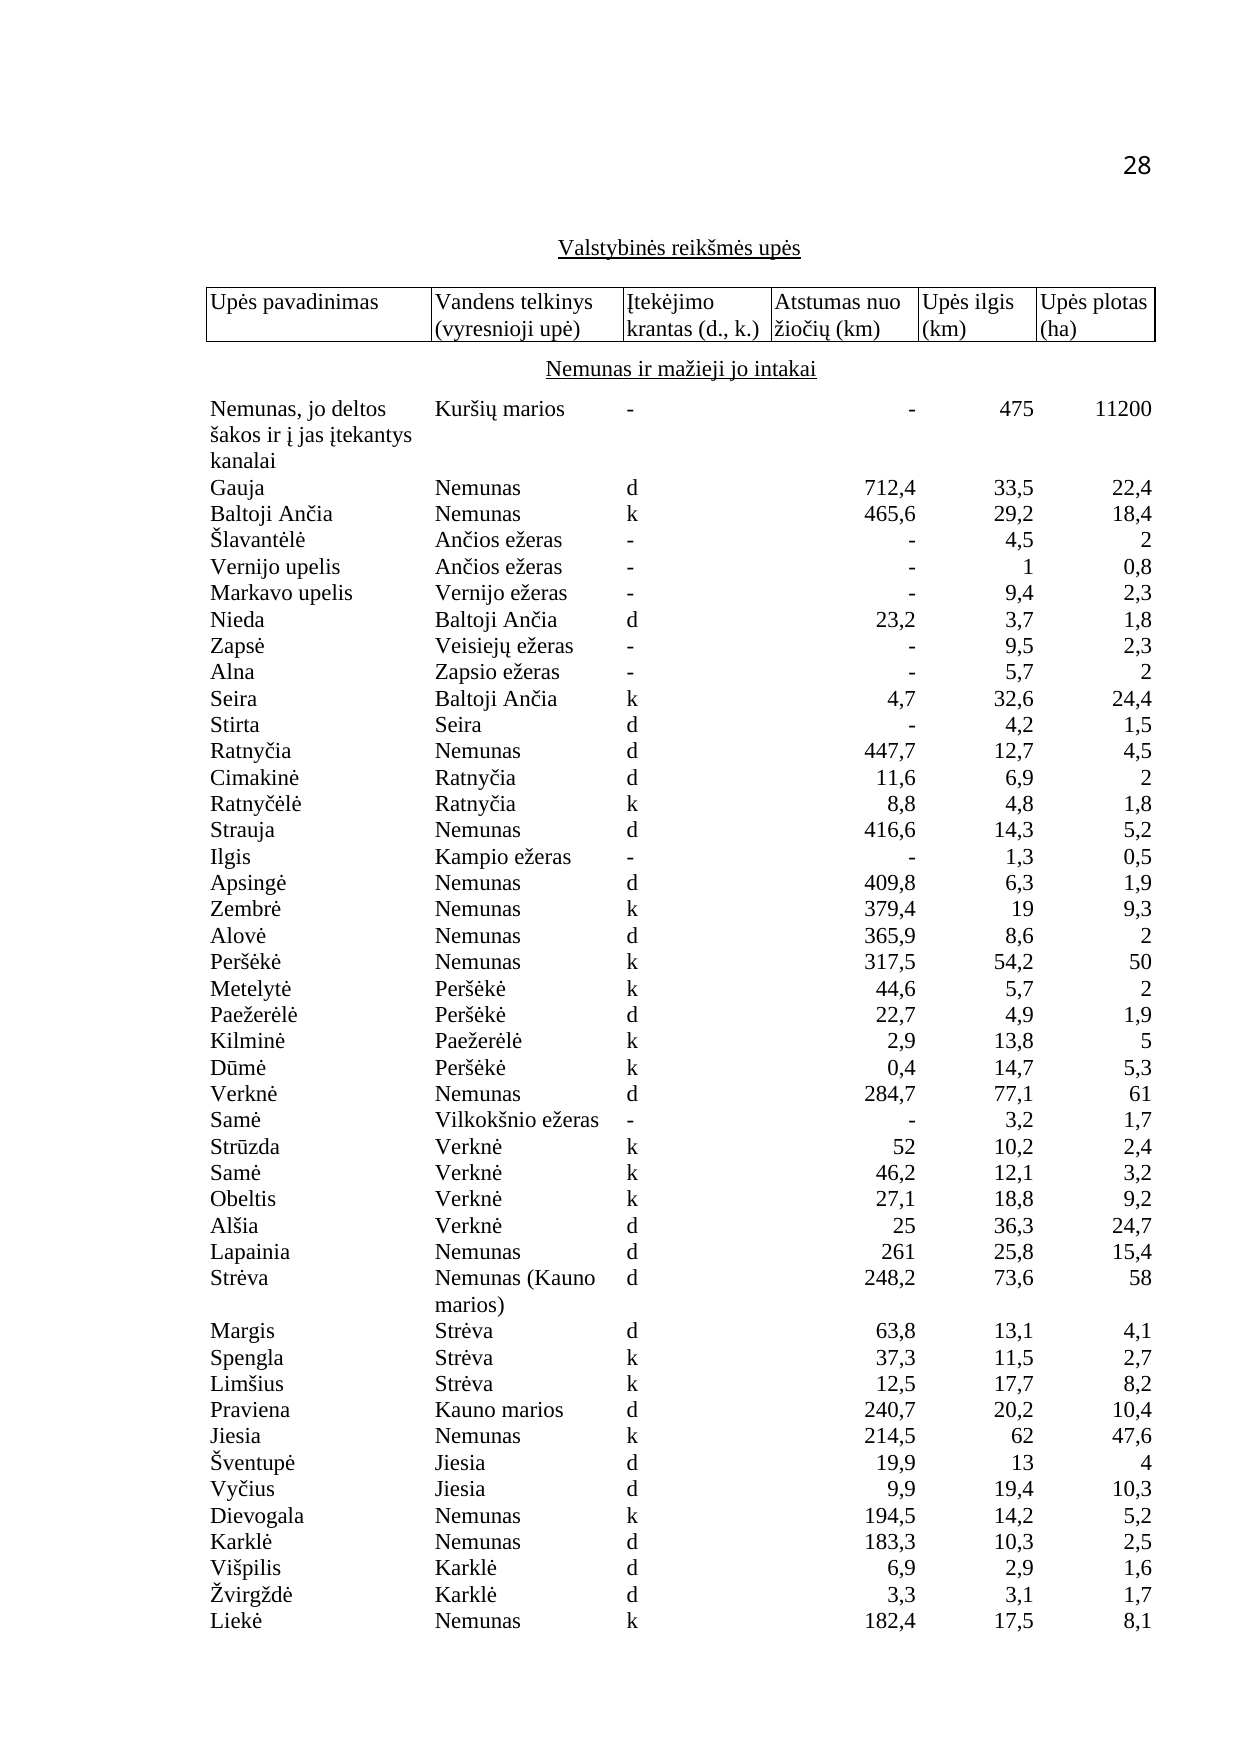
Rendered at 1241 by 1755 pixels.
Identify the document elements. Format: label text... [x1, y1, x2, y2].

table_cell 5,2 [1037, 1502, 1155, 1528]
table_cell d [623, 1475, 771, 1502]
table_cell Samė [207, 1159, 431, 1185]
table_cell 12,7 [919, 738, 1037, 764]
table_cell 1,5 [1037, 711, 1155, 737]
table_cell 2 [1037, 764, 1155, 790]
table_cell 10,4 [1037, 1396, 1155, 1423]
table_cell k [623, 948, 771, 974]
table_cell d [623, 816, 771, 843]
table_cell 3,2 [919, 1106, 1037, 1133]
table_cell 8,8 [771, 790, 919, 816]
table_cell - [623, 579, 771, 606]
table_cell Šlavantėlė [207, 527, 431, 553]
table_cell k [623, 1607, 771, 1633]
table_cell 6,3 [919, 869, 1037, 896]
table_cell 77,1 [919, 1080, 1037, 1106]
table_cell 4,1 [1037, 1317, 1155, 1343]
table_cell 240,7 [771, 1396, 919, 1423]
table_cell d [623, 738, 771, 764]
table_cell 24,7 [1037, 1212, 1155, 1238]
table_cell d [623, 1554, 771, 1581]
table_cell 2,3 [1037, 579, 1155, 606]
table_cell 2,4 [1037, 1133, 1155, 1159]
table_cell 9,3 [1037, 896, 1155, 922]
table_cell Cimakinė [207, 764, 431, 790]
table_cell Samė [207, 1106, 431, 1133]
table_cell Nemunas [431, 1502, 623, 1528]
table_cell k [623, 1054, 771, 1080]
table_cell 24,4 [1037, 685, 1155, 711]
table_cell 379,4 [771, 896, 919, 922]
table_cell - [623, 527, 771, 553]
table_cell 2 [1037, 922, 1155, 948]
table_cell k [623, 1370, 771, 1396]
table_cell Karklė [431, 1581, 623, 1607]
table_cell 14,7 [919, 1054, 1037, 1080]
table_cell 2 [1037, 658, 1155, 685]
table_cell 183,3 [771, 1528, 919, 1554]
table_cell Kampio ežeras [431, 843, 623, 869]
table_cell Ančios ežeras [431, 553, 623, 579]
table_cell Nemunas (Kauno marios) [431, 1265, 623, 1317]
table_cell 1,6 [1037, 1554, 1155, 1581]
table_cell 194,5 [771, 1502, 919, 1528]
table_cell k [623, 790, 771, 816]
table_cell 4,8 [919, 790, 1037, 816]
table_cell 214,5 [771, 1423, 919, 1449]
table_header Vandens telkinys (vyresnioji upė) [432, 288, 623, 341]
table_cell Nemunas [431, 738, 623, 764]
table_cell Vernijo upelis [207, 553, 431, 579]
table_cell 19 [919, 896, 1037, 922]
table_cell 5,7 [919, 658, 1037, 685]
table_cell Nemunas [431, 1528, 623, 1554]
table_cell 8,2 [1037, 1370, 1155, 1396]
table_cell Limšius [207, 1370, 431, 1396]
table_cell Vernijo ežeras [431, 579, 623, 606]
table_cell 11,5 [919, 1344, 1037, 1370]
table_cell Peršėkė [431, 1054, 623, 1080]
table_cell 6,9 [919, 764, 1037, 790]
table_cell 4,7 [771, 685, 919, 711]
table_cell Strėva [431, 1317, 623, 1343]
table_cell Nemunas [431, 474, 623, 500]
table_cell Lapainia [207, 1238, 431, 1264]
table_cell 15,4 [1037, 1238, 1155, 1264]
table_cell Žvirgždė [207, 1581, 431, 1607]
table_cell 58 [1037, 1265, 1155, 1317]
table_cell 365,9 [771, 922, 919, 948]
table_cell 18,4 [1037, 500, 1155, 527]
table_cell d [623, 474, 771, 500]
table_cell k [623, 1159, 771, 1185]
table_cell Vilkokšnio ežeras [431, 1106, 623, 1133]
table_cell 61 [1037, 1080, 1155, 1106]
table_cell 8,6 [919, 922, 1037, 948]
table_cell Verknė [431, 1133, 623, 1159]
table_cell 37,3 [771, 1344, 919, 1370]
table_cell 1,8 [1037, 606, 1155, 632]
table_cell 12,1 [919, 1159, 1037, 1185]
table_cell 465,6 [771, 500, 919, 527]
table_cell - [623, 553, 771, 579]
table_cell Peršėkė [207, 948, 431, 974]
table_cell Karklė [207, 1528, 431, 1554]
table_cell Baltoji Ančia [207, 500, 431, 527]
table_cell 2,9 [919, 1554, 1037, 1581]
table_cell - [771, 632, 919, 658]
table_cell 317,5 [771, 948, 919, 974]
table_cell 13,1 [919, 1317, 1037, 1343]
table_cell - [623, 1106, 771, 1133]
table_cell Alovė [207, 922, 431, 948]
table_cell Jiesia [431, 1449, 623, 1475]
table_cell 4 [1037, 1449, 1155, 1475]
table_cell Ančios ežeras [431, 527, 623, 553]
table_cell 22,7 [771, 1001, 919, 1027]
table_cell Liekė [207, 1607, 431, 1633]
table_cell Kilminė [207, 1027, 431, 1054]
table_cell 712,4 [771, 474, 919, 500]
table_cell 1,3 [919, 843, 1037, 869]
table_cell 4,5 [919, 527, 1037, 553]
table_cell Karklė [431, 1554, 623, 1581]
table_cell k [623, 500, 771, 527]
table_cell - [623, 658, 771, 685]
table_cell 4,2 [919, 711, 1037, 737]
table_cell - [771, 843, 919, 869]
table_header Upės ilgis (km) [919, 288, 1036, 341]
table_cell 13 [919, 1449, 1037, 1475]
table_cell Zapsė [207, 632, 431, 658]
table_cell 63,8 [771, 1317, 919, 1343]
table_cell 14,2 [919, 1502, 1037, 1528]
table_cell Veisiejų ežeras [431, 632, 623, 658]
table_cell d [623, 1238, 771, 1264]
table_cell Nemunas ir mažieji jo intakai [207, 342, 1155, 395]
table_cell 23,2 [771, 606, 919, 632]
table_cell 29,2 [919, 500, 1037, 527]
table_cell Ilgis [207, 843, 431, 869]
table_cell 18,8 [919, 1185, 1037, 1212]
table_cell k [623, 1423, 771, 1449]
table_cell 52 [771, 1133, 919, 1159]
table_cell k [623, 975, 771, 1001]
table_cell Nemunas [431, 896, 623, 922]
table_cell Margis [207, 1317, 431, 1343]
table_cell Ratnyčėlė [207, 790, 431, 816]
table_cell Nemunas [431, 948, 623, 974]
table_cell Nemunas [431, 1238, 623, 1264]
table_cell - [771, 711, 919, 737]
table_header Upės pavadinimas [207, 288, 431, 341]
table_cell Višpilis [207, 1554, 431, 1581]
table_cell 1,7 [1037, 1581, 1155, 1607]
table_cell 3,2 [1037, 1159, 1155, 1185]
table_cell Zembrė [207, 896, 431, 922]
table_cell k [623, 1185, 771, 1212]
table_cell 32,6 [919, 685, 1037, 711]
table_cell Markavo upelis [207, 579, 431, 606]
table_cell Nemunas, jo deltos šakos ir į jas įtekantys kanalai [207, 395, 431, 474]
table_cell d [623, 1265, 771, 1317]
table_cell 2 [1037, 975, 1155, 1001]
table_cell k [623, 1027, 771, 1054]
table_cell 11,6 [771, 764, 919, 790]
table_cell 46,2 [771, 1159, 919, 1185]
table_cell 47,6 [1037, 1423, 1155, 1449]
table_cell 33,5 [919, 474, 1037, 500]
table_cell Jiesia [207, 1423, 431, 1449]
table_cell Ratnyčia [431, 764, 623, 790]
table_cell 5,7 [919, 975, 1037, 1001]
table_cell 0,8 [1037, 553, 1155, 579]
table_cell 25,8 [919, 1238, 1037, 1264]
table_cell Nemunas [431, 500, 623, 527]
table_cell d [623, 922, 771, 948]
table_cell 1,9 [1037, 869, 1155, 896]
table_cell Strėva [431, 1370, 623, 1396]
table_cell Verknė [431, 1159, 623, 1185]
table_cell 5 [1037, 1027, 1155, 1054]
table_cell d [623, 1449, 771, 1475]
table_cell d [623, 1581, 771, 1607]
table_cell 11200 [1037, 395, 1155, 474]
table_cell Peršėkė [431, 975, 623, 1001]
table_cell Obeltis [207, 1185, 431, 1212]
table_cell 261 [771, 1238, 919, 1264]
table_cell 54,2 [919, 948, 1037, 974]
table_cell k [623, 1502, 771, 1528]
table_cell 416,6 [771, 816, 919, 843]
table_cell k [623, 685, 771, 711]
table_cell 284,7 [771, 1080, 919, 1106]
table_cell 19,4 [919, 1475, 1037, 1502]
table_cell 1,8 [1037, 790, 1155, 816]
table_cell 1,9 [1037, 1001, 1155, 1027]
table_cell - [771, 395, 919, 474]
table_cell 19,9 [771, 1449, 919, 1475]
table_cell 50 [1037, 948, 1155, 974]
table_cell 73,6 [919, 1265, 1037, 1317]
table_cell Dūmė [207, 1054, 431, 1080]
table_cell 0,5 [1037, 843, 1155, 869]
table_cell Jiesia [431, 1475, 623, 1502]
table_cell Nemunas [431, 816, 623, 843]
table_header Įtekėjimo krantas (d., k.) [624, 288, 771, 341]
table_cell Paežerėlė [431, 1027, 623, 1054]
table_cell 27,1 [771, 1185, 919, 1212]
table_cell Nemunas [431, 869, 623, 896]
table_cell Ratnyčia [431, 790, 623, 816]
table_cell 1 [919, 553, 1037, 579]
table_cell Verknė [431, 1212, 623, 1238]
table_cell 13,8 [919, 1027, 1037, 1054]
table_cell - [623, 395, 771, 474]
table_cell Kuršių marios [431, 395, 623, 474]
table_cell Nemunas [431, 1607, 623, 1633]
table_cell 2 [1037, 527, 1155, 553]
table_cell Paežerėlė [207, 1001, 431, 1027]
table_cell d [623, 764, 771, 790]
table_cell 5,3 [1037, 1054, 1155, 1080]
table_cell Alšia [207, 1212, 431, 1238]
table_cell - [623, 843, 771, 869]
table_cell Strėva [207, 1265, 431, 1317]
table_cell d [623, 711, 771, 737]
table_cell d [623, 1212, 771, 1238]
table_cell 14,3 [919, 816, 1037, 843]
table_cell Strūzda [207, 1133, 431, 1159]
table_cell 4,9 [919, 1001, 1037, 1027]
table_cell - [623, 632, 771, 658]
table_cell 17,7 [919, 1370, 1037, 1396]
table_cell Verknė [431, 1185, 623, 1212]
table_cell 2,9 [771, 1027, 919, 1054]
table_cell Gauja [207, 474, 431, 500]
table_cell 22,4 [1037, 474, 1155, 500]
table_cell - [771, 553, 919, 579]
table_cell 10,3 [919, 1528, 1037, 1554]
table_cell 10,2 [919, 1133, 1037, 1159]
table_cell Ratnyčia [207, 738, 431, 764]
table_cell Nemunas [431, 1080, 623, 1106]
table_cell d [623, 1528, 771, 1554]
table_cell Vyčius [207, 1475, 431, 1502]
table_cell k [623, 1344, 771, 1370]
table_cell Strauja [207, 816, 431, 843]
table_header Upės plotas (ha) [1037, 288, 1154, 341]
table_cell Spengla [207, 1344, 431, 1370]
table_cell 3,3 [771, 1581, 919, 1607]
table_cell d [623, 1001, 771, 1027]
table_cell Nemunas [431, 922, 623, 948]
table_cell Seira [431, 711, 623, 737]
table_cell Praviena [207, 1396, 431, 1423]
table_cell Šventupė [207, 1449, 431, 1475]
table_cell d [623, 1317, 771, 1343]
table_cell Peršėkė [431, 1001, 623, 1027]
table_header Atstumas nuo žiočių (km) [772, 288, 918, 341]
table_cell 9,4 [919, 579, 1037, 606]
table_cell 17,5 [919, 1607, 1037, 1633]
table_cell Stirta [207, 711, 431, 737]
table_cell - [771, 579, 919, 606]
table_cell Baltoji Ančia [431, 606, 623, 632]
table_cell Verknė [207, 1080, 431, 1106]
table_cell 248,2 [771, 1265, 919, 1317]
table_cell 20,2 [919, 1396, 1037, 1423]
table_cell k [623, 896, 771, 922]
table_cell 9,5 [919, 632, 1037, 658]
table_cell 0,4 [771, 1054, 919, 1080]
table_cell 9,2 [1037, 1185, 1155, 1212]
table_cell 182,4 [771, 1607, 919, 1633]
table_cell Nemunas [431, 1423, 623, 1449]
table_cell 1,7 [1037, 1106, 1155, 1133]
table_cell Strėva [431, 1344, 623, 1370]
table_cell 9,9 [771, 1475, 919, 1502]
table_cell - [771, 658, 919, 685]
table_cell 25 [771, 1212, 919, 1238]
table_cell - [771, 1106, 919, 1133]
table_cell 10,3 [1037, 1475, 1155, 1502]
table_cell 447,7 [771, 738, 919, 764]
table_cell Kauno marios [431, 1396, 623, 1423]
table_cell d [623, 869, 771, 896]
table_cell 36,3 [919, 1212, 1037, 1238]
table_cell d [623, 606, 771, 632]
table_cell 409,8 [771, 869, 919, 896]
table_cell 8,1 [1037, 1607, 1155, 1633]
table_cell 4,5 [1037, 738, 1155, 764]
table_cell Baltoji Ančia [431, 685, 623, 711]
table_cell Zapsio ežeras [431, 658, 623, 685]
table_cell 3,1 [919, 1581, 1037, 1607]
table_cell 3,7 [919, 606, 1037, 632]
table_cell 44,6 [771, 975, 919, 1001]
table_cell Seira [207, 685, 431, 711]
table_cell 62 [919, 1423, 1037, 1449]
table_cell d [623, 1080, 771, 1106]
table_cell - [771, 527, 919, 553]
table_cell Nieda [207, 606, 431, 632]
table_cell 12,5 [771, 1370, 919, 1396]
table_cell 6,9 [771, 1554, 919, 1581]
table_cell 475 [919, 395, 1037, 474]
table_cell Dievogala [207, 1502, 431, 1528]
table_cell 2,3 [1037, 632, 1155, 658]
text Valstybinės reikšmės upės [207, 234, 1152, 261]
table_cell d [623, 1396, 771, 1423]
table_cell Alna [207, 658, 431, 685]
table_cell Apsingė [207, 869, 431, 896]
table_cell 2,7 [1037, 1344, 1155, 1370]
table_cell Metelytė [207, 975, 431, 1001]
table_cell 2,5 [1037, 1528, 1155, 1554]
table_cell 5,2 [1037, 816, 1155, 843]
table_cell k [623, 1133, 771, 1159]
